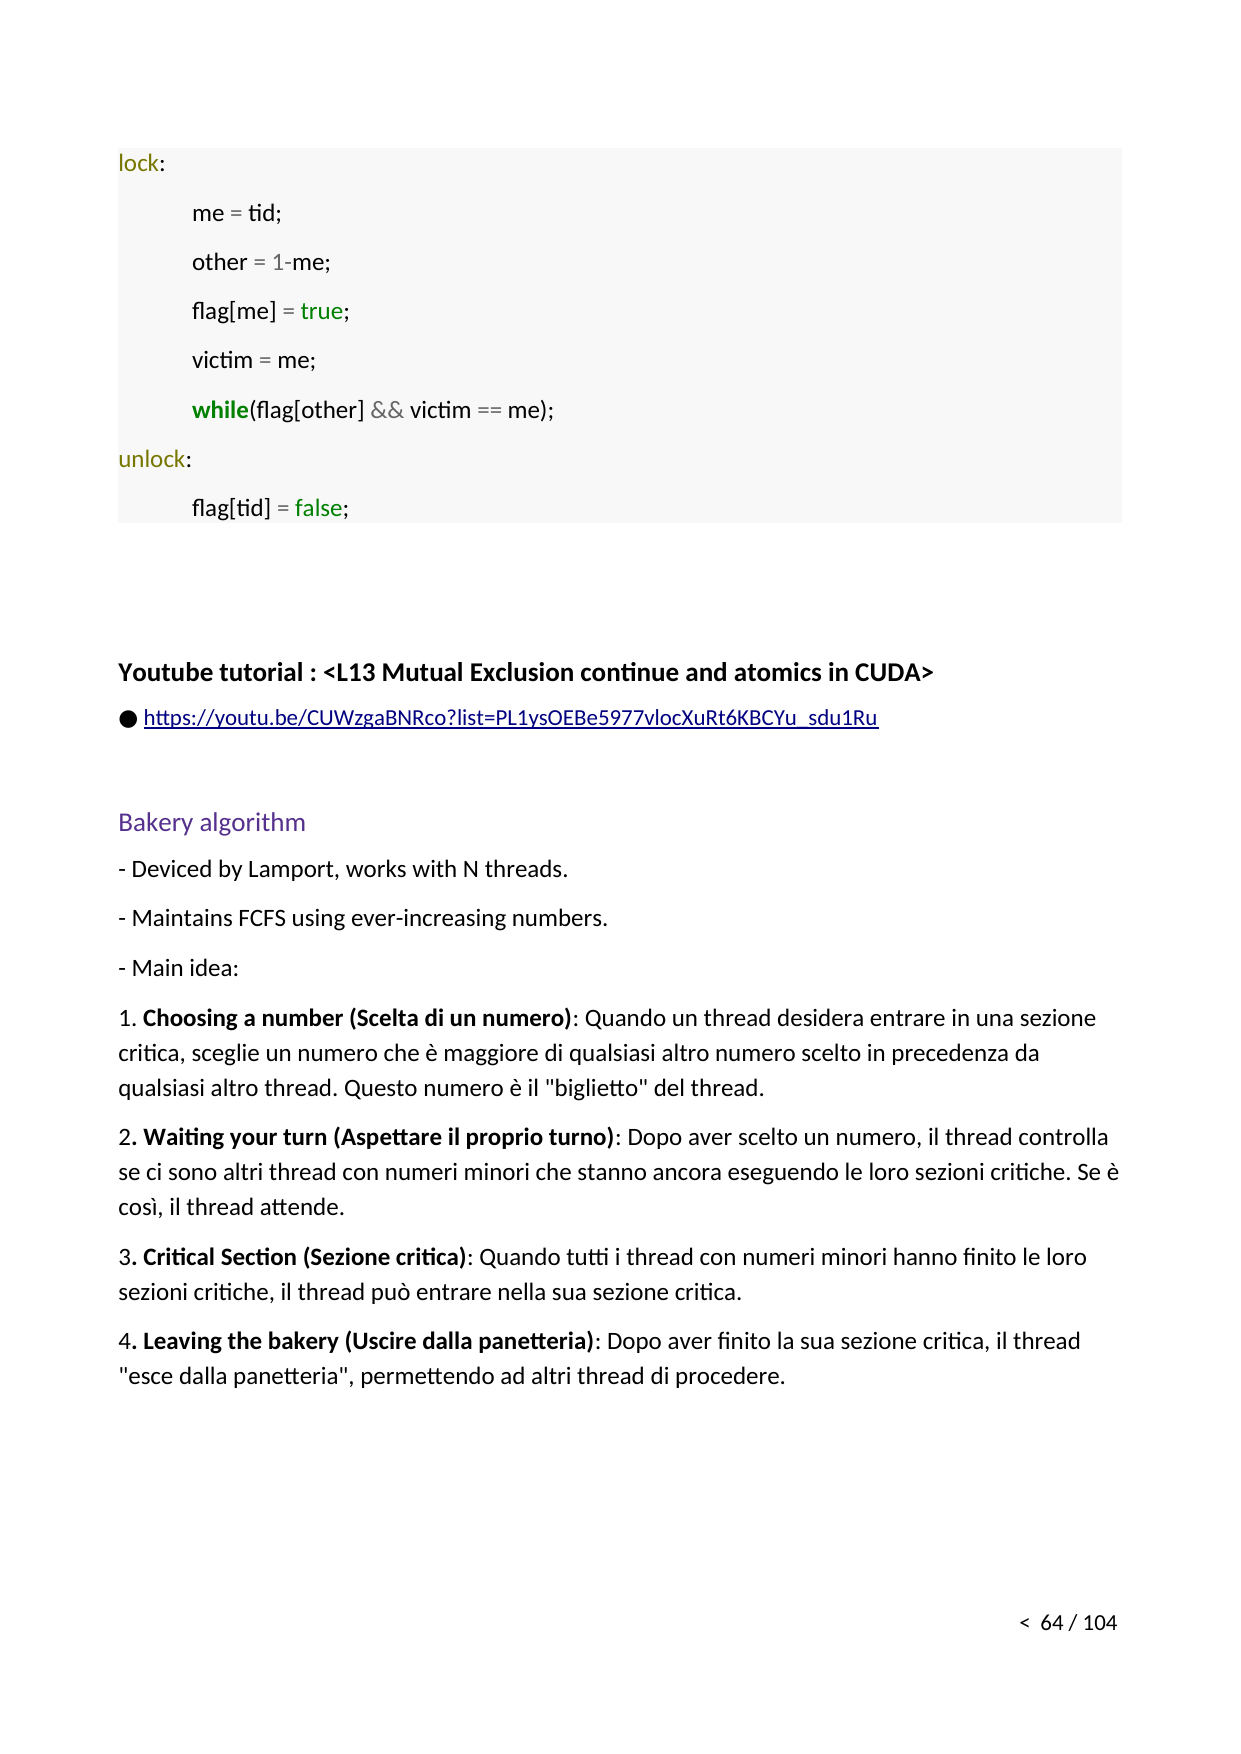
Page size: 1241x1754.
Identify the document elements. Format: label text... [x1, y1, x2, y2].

text 1. Choosing a number (Scelta di un numero): Quando un thread desidera entrare in una sezione critica, sceglie un numero che è maggiore di qualsiasi altro numero scelto in precedenza da qualsiasi altro thread. Questo numero è il "biglietto" del thread. [118, 1002, 1122, 1102]
text - Deviced by Lamport, works with N threads. [118, 853, 1122, 883]
text me = tid; [118, 197, 1122, 227]
text 4. Leaving the bakery (Uscire dalla panetteria): Dopo aver finito la sua sezione critica, il thread "esce dalla panetteria", permettendo ad altri thread di procedere. [118, 1326, 1122, 1391]
text - Maintains FCFS using ever-increasing numbers. [118, 903, 1122, 933]
text flag[me] = true; [118, 295, 1122, 326]
subtitle Youtube tutorial : <L13 Mutual Exclusion continue and atomics in CUDA> [118, 655, 1122, 688]
text flag[tid] = false; [118, 492, 1122, 523]
text victim = me; [118, 345, 1122, 375]
text ● https://youtu.be/CUWzgaBNRco?list=PL1ysOEBe5977vlocXuRt6KBCYu_sdu1Ru [118, 703, 1122, 731]
text 3. Critical Section (Sezione critica): Quando tutti i thread con numeri minori hanno finito le loro sezioni critiche, il thread può entrare nella sua sezione critica. [118, 1241, 1122, 1306]
text lock: [118, 148, 1122, 178]
text - Main idea: [118, 952, 1122, 983]
text unlock: [118, 443, 1122, 474]
text other = 1-me; [118, 246, 1122, 277]
text while(flag[other] && victim == me); [118, 394, 1122, 424]
subtitle Bakery algorithm [118, 805, 1122, 838]
text 2. Waiting your turn (Aspettare il proprio turno): Dopo aver scelto un numero, il thread controlla se ci sono altri thread con numeri minori che stanno ancora eseguendo le loro sezioni critiche. Se è così, il thread attende. [118, 1121, 1122, 1222]
